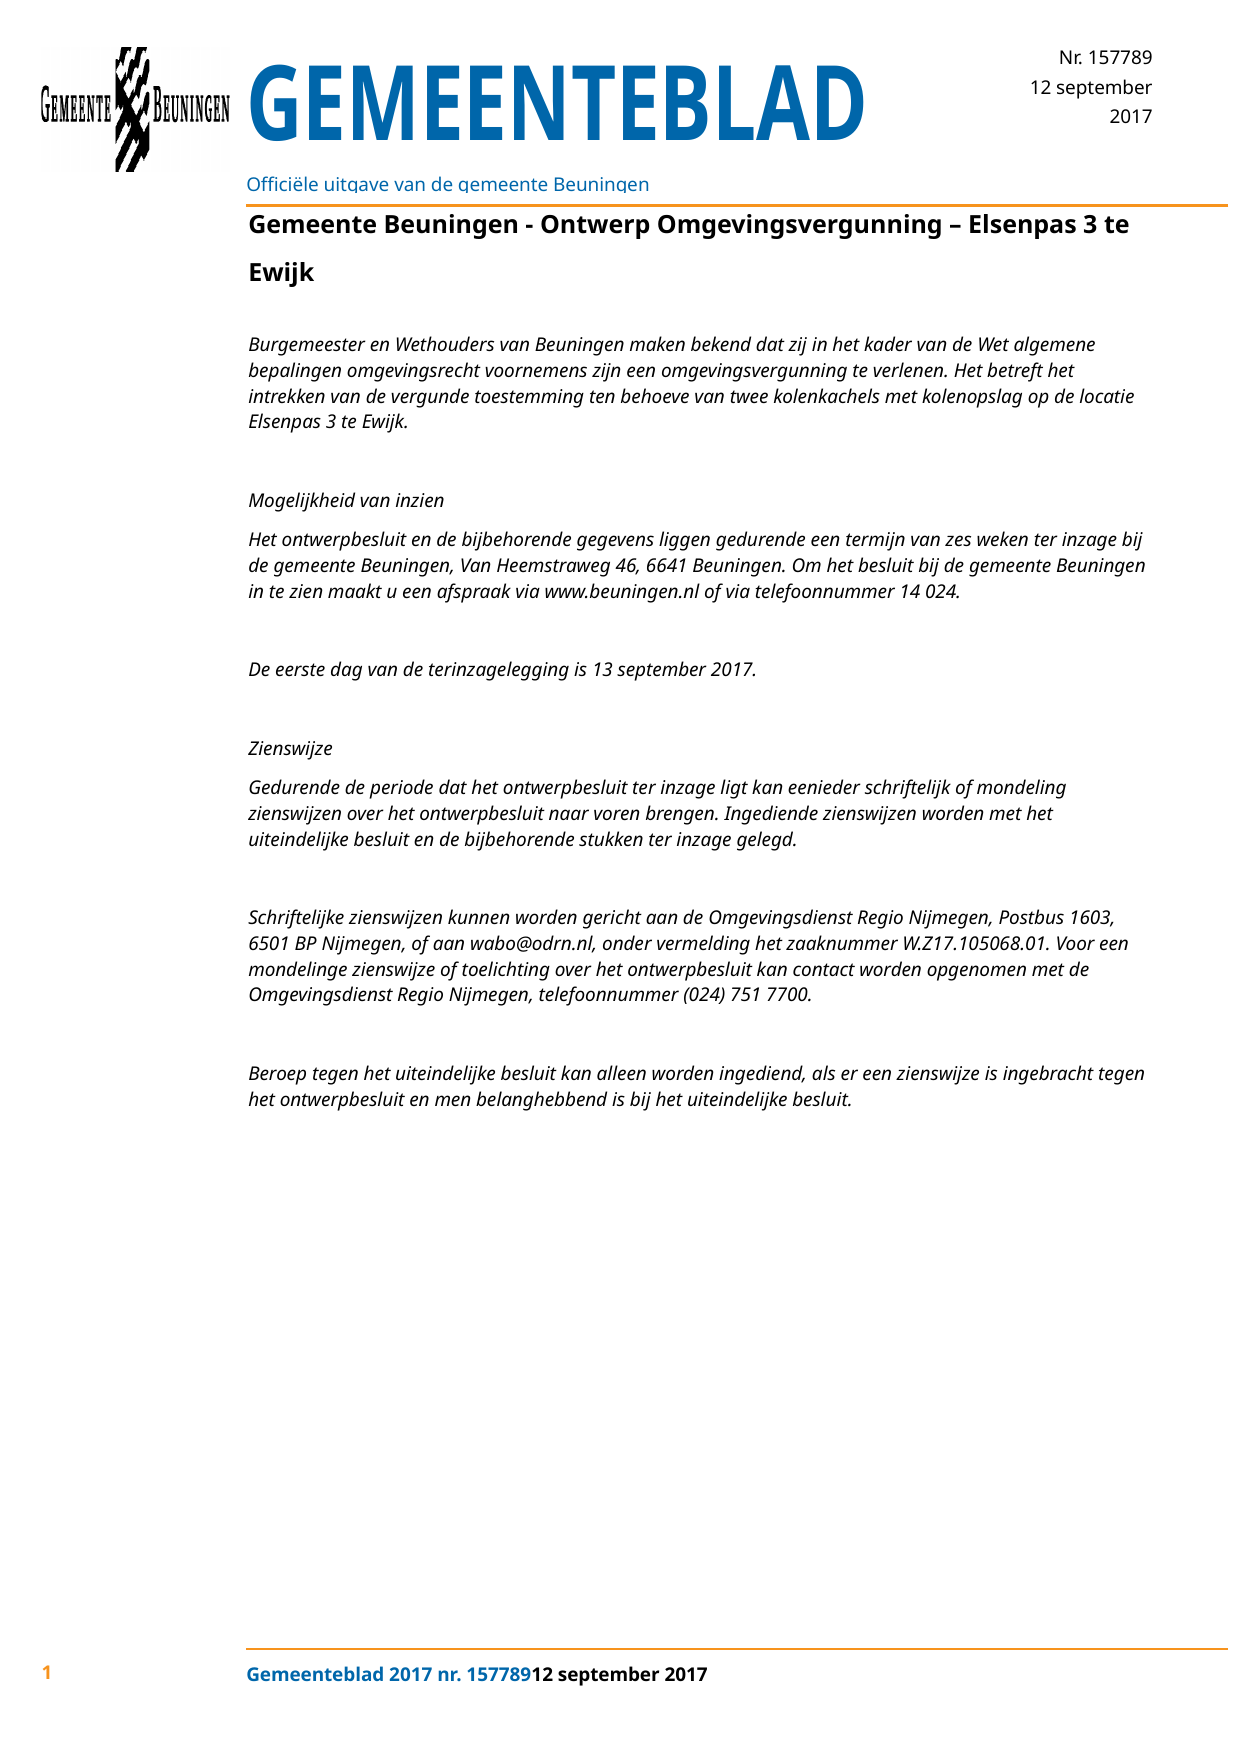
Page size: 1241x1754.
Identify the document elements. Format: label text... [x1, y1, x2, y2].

text Zienswijze [248, 735, 1152, 761]
text Gedurende de periode dat het ontwerpbesluit ter inzage ligt kan eenieder schriftelijk of mondeling zienswijzen over het ontwerpbesluit naar voren brengen. Ingediende zienswijzen worden met het uiteindelijke besluit en de bijbehorende stukken ter inzage gelegd. [248, 774, 1152, 851]
text Het ontwerpbesluit en de bijbehorende gegevens liggen gedurende een termijn van zes weken ter inzage bij de gemeente Beuningen, Van Heemstraweg 46, 6641 Beuningen. Om het besluit bij de gemeente Beuningen in te zien maakt u een afspraak via www.beuningen.nl of via telefoonnummer 14 024. [248, 526, 1152, 604]
text Gemeente Beuningen - Ontwerp Omgevingsvergunning – Elsenpas 3 te Ewijk [248, 207, 1152, 288]
text Burgemeester en Wethouders van Beuningen maken bekend dat zij in het kader van de Wet algemene bepalingen omgevingsrecht voornemens zijn een omgevingsvergunning te verlenen. Het betreft het intrekken van de vergunde toestemming ten behoeve van twee kolenkachels met kolenopslag op de locatie Elsenpas 3 te Ewijk. [248, 331, 1152, 434]
text Beroep tegen het uiteindelijke besluit kan alleen worden ingediend, als er een zienswijze is ingebracht tegen het ontwerpbesluit en men belanghebbend is bij het uiteindelijke besluit. [248, 1060, 1152, 1111]
text Schriftelijke zienswijzen kunnen worden gericht aan de Omgevingsdienst Regio Nijmegen, Postbus 1603, 6501 BP Nijmegen, of aan wabo@odrn.nl, onder vermelding het zaaknummer W.Z17.105068.01. Voor een mondelinge zienswijze of toelichting over het ontwerpbesluit kan contact worden opgenomen met de Omgevingsdienst Regio Nijmegen, telefoonnummer (024) 751 7700. [248, 904, 1152, 1007]
text De eerste dag van de terinzagelegging is 13 september 2017. [248, 656, 1152, 682]
text Mogelijkheid van inzien [248, 487, 1152, 513]
picture [41, 47, 231, 172]
